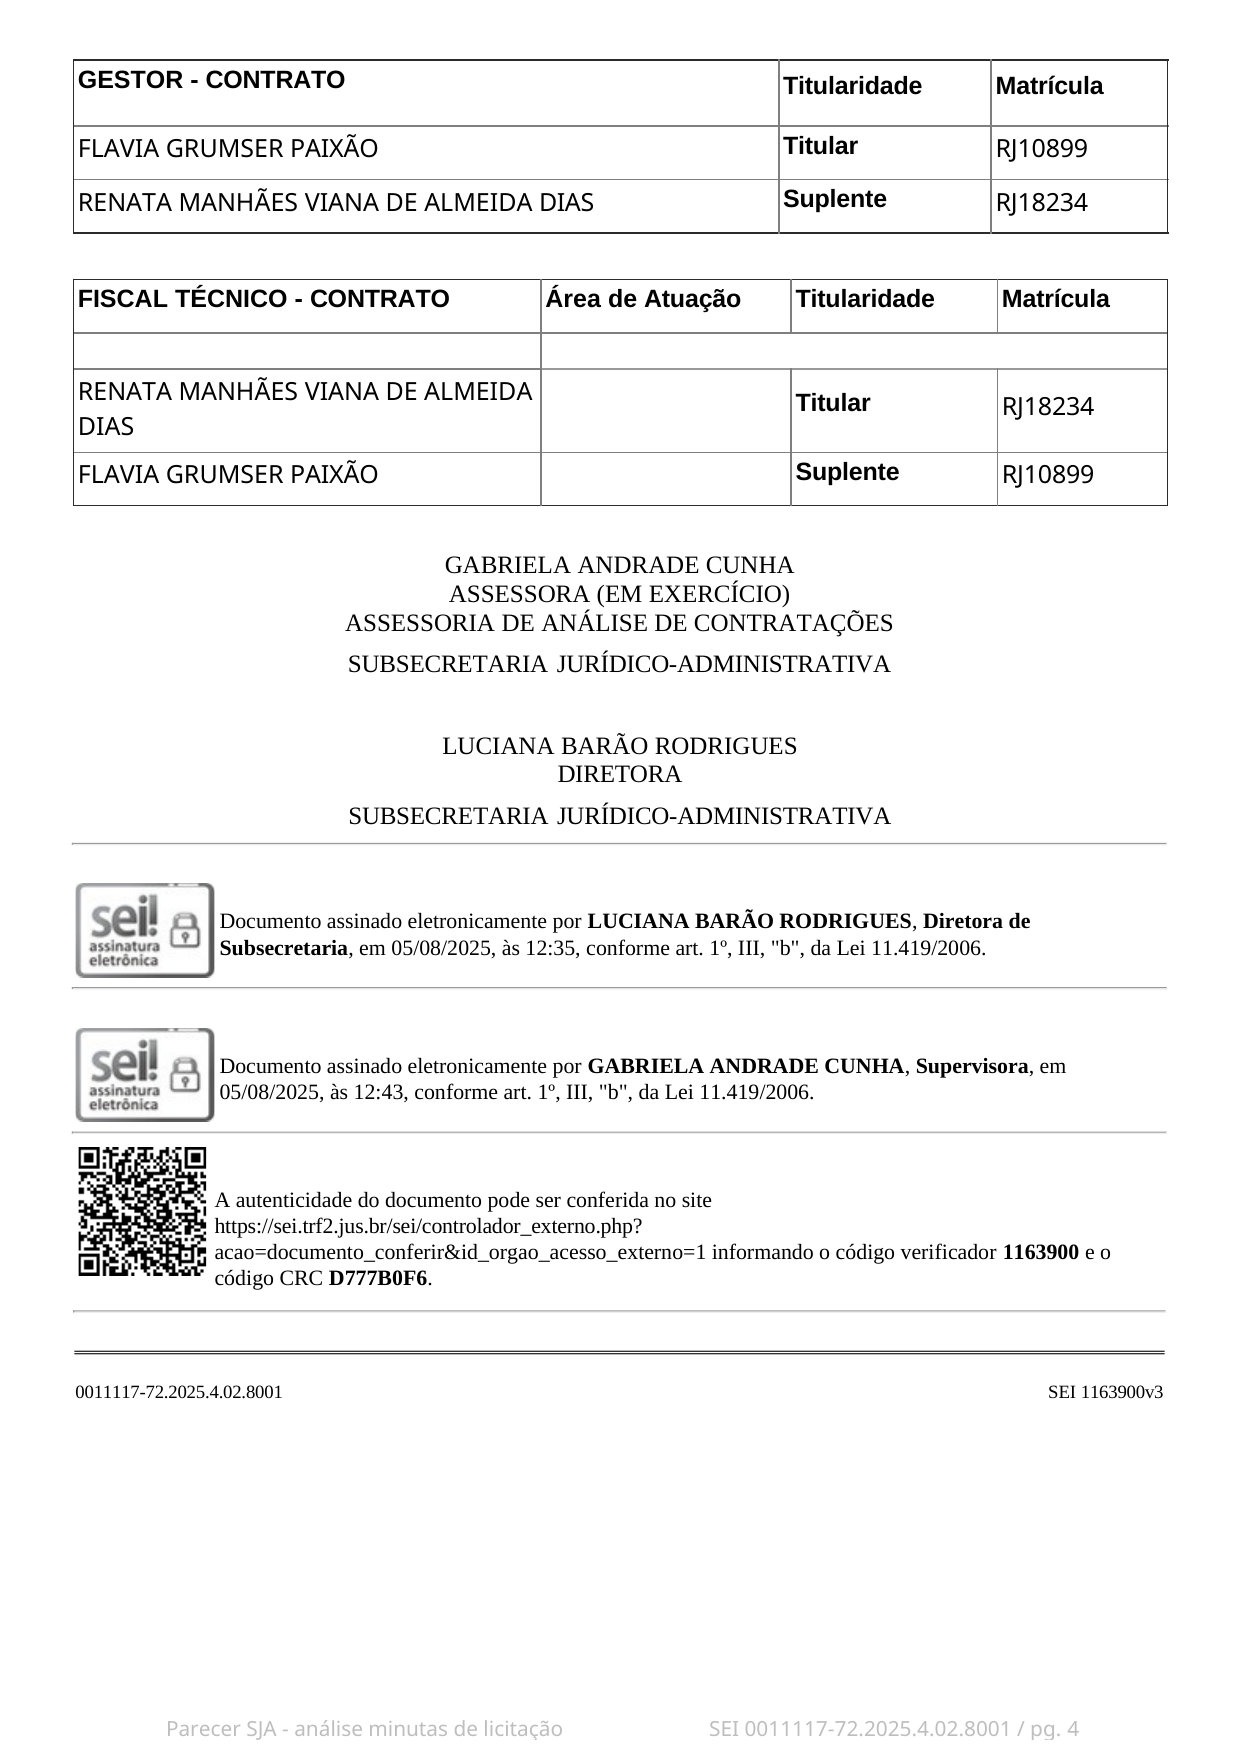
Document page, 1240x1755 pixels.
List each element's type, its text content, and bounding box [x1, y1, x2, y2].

table_cell [542, 370, 790, 451]
text SUBSECRETARIA JURÍDICO-ADMINISTRATIVA [118, 801, 1121, 829]
table_cell [542, 453, 790, 505]
table_header FISCAL TÉCNICO - CONTRATO [74, 280, 540, 332]
text A autenticidade do documento pode ser conferida no site https://sei.trf2.jus.br/sei/controlador_externo.php? acao=documento_conferir&id_orgao_acesso_externo=1 informando o código verificador 1163900 e o código CRC D777B0F6. [214, 1187, 1134, 1290]
text LUCIANA BARÃO RODRIGUES DIRETORA [408, 731, 832, 788]
table_cell RJ18234 [998, 370, 1167, 451]
table_header Área de Atuação [542, 280, 790, 332]
table_header GESTOR - CONTRATO [74, 61, 778, 125]
table_header Titularidade [780, 61, 990, 125]
table_cell Suplente [792, 453, 997, 505]
text Documento assinado eletronicamente por LUCIANA BARÃO RODRIGUES, Diretora de Subsecretaria, em 05/08/2025, às 12:35, conforme art. 1º, III, "b", da Lei 11.419/2006. [219, 908, 1134, 960]
table_header Matrícula [998, 280, 1167, 332]
table_cell Suplente [780, 180, 990, 232]
table_cell [74, 334, 540, 368]
table_cell FLAVIA GRUMSER PAIXÃO [74, 453, 540, 505]
text ASSESSORIA DE ANÁLISE DE CONTRATAÇÕES SUBSECRETARIA JURÍDICO-ADMINISTRATIVA [249, 608, 989, 678]
table_cell RENATA MANHÃES VIANA DE ALMEIDA DIAS [74, 180, 778, 232]
text Documento assinado eletronicamente por GABRIELA ANDRADE CUNHA, Supervisora, em 05/08/2025, às 12:43, conforme art. 1º, III, "b", da Lei 11.419/2006. [219, 1053, 1134, 1104]
table_cell RJ10899 [992, 127, 1167, 179]
table_cell Titular [792, 370, 997, 451]
table_cell Titular [780, 127, 990, 179]
table_cell FLAVIA GRUMSER PAIXÃO [74, 127, 778, 179]
table_cell RJ18234 [992, 180, 1167, 232]
table_cell RJ10899 [998, 453, 1167, 505]
table_cell RENATA MANHÃES VIANA DE ALMEIDA DIAS [74, 370, 540, 451]
table_header Matrícula [992, 61, 1167, 125]
text 0011117-72.2025.4.02.8001 SEI 1163900v3 [59, 1381, 1180, 1403]
text GABRIELA ANDRADE CUNHA ASSESSORA (EM EXERCÍCIO) [407, 550, 832, 608]
table_cell [542, 334, 1167, 368]
table_header Titularidade [792, 280, 997, 332]
